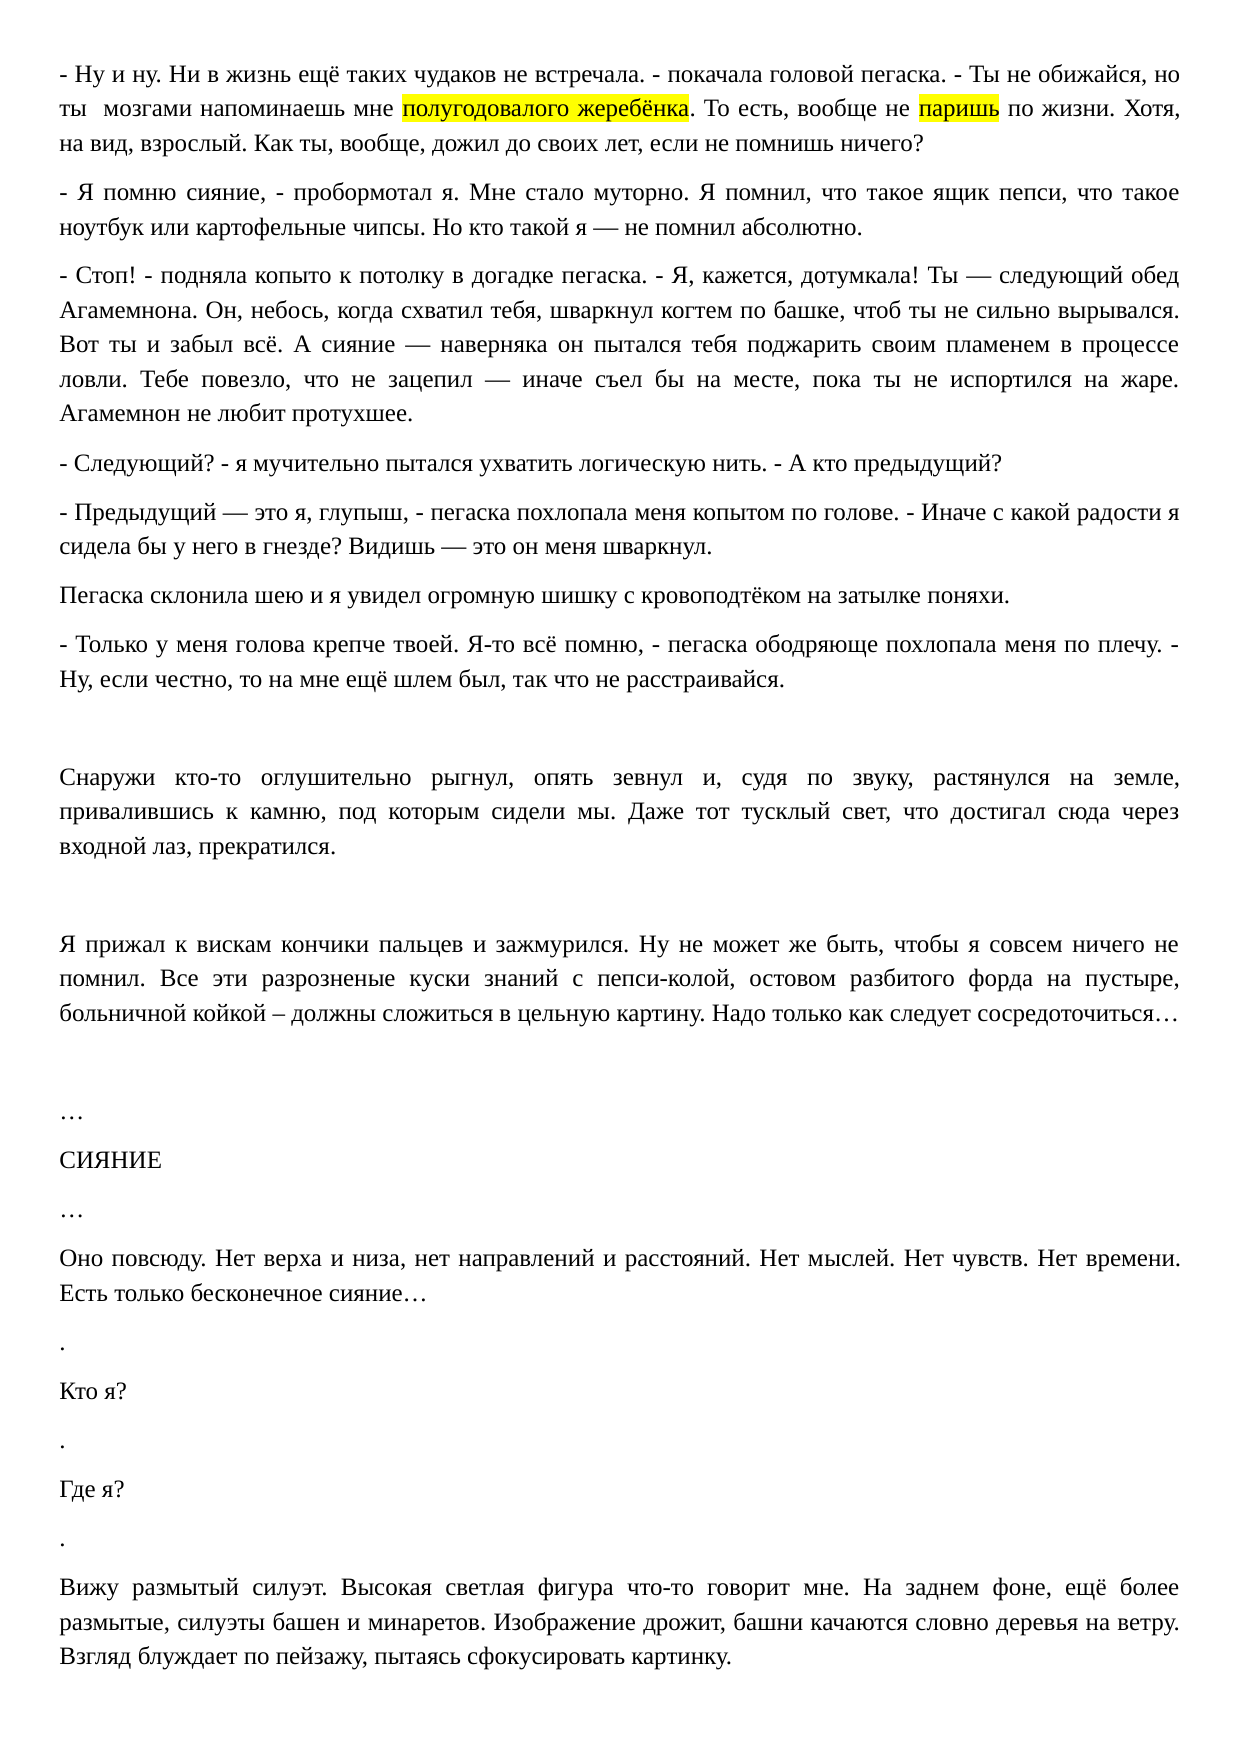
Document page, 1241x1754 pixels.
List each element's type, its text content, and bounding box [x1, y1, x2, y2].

text Оно повсюду. Нет верха и низа, нет направлений и расстояний. Нет мыслей. Нет чувств. Нет времени. Есть только бесконечное сияние… [59, 1243, 1181, 1306]
text - Ну и ну. Ни в жизнь ещё таких чудаков не встречала. - покачала головой пегаска. - Ты не обижайся, но ты мозгами напоминаешь мне полугодовалого жеребёнка. То есть, вообще не паришь по жизни. Хотя, на вид, взрослый. Как ты, вообще, дожил до своих лет, если не помнишь ничего? [59, 59, 1181, 157]
text . [59, 1327, 1181, 1356]
text Пегаска склонила шею и я увидел огромную шишку с кровоподтёком на затылке поняхи. [59, 580, 1181, 609]
text - Следующий? - я мучительно пытался ухватить логическую нить. - А кто предыдущий? [59, 448, 1181, 476]
text СИЯНИЕ [59, 1145, 1181, 1174]
text - Предыдущий — это я, глупыш, - пегаска похлопала меня копытом по голове. - Иначе с какой радости я сидела бы у него в гнезде? Видишь — это он меня шваркнул. [59, 497, 1181, 560]
text . [59, 1425, 1181, 1454]
text … [59, 1194, 1181, 1223]
text Я прижал к вискам кончики пальцев и зажмурился. Ну не может же быть, чтобы я совсем ничего не помнил. Все эти разрозненые куски знаний с пепси-колой, остовом разбитого форда на пустыре, больничной койкой – должны сложиться в цельную картину. Надо только как следует сосредоточиться… [59, 929, 1181, 1027]
text Снаружи кто-то оглушительно рыгнул, опять зевнул и, судя по звуку, растянулся на земле, привалившись к камню, под которым сидели мы. Даже тот тусклый свет, что достигал сюда через входной лаз, прекратился. [59, 762, 1181, 859]
text - Только у меня голова крепче твоей. Я-то всё помню, - пегаска ободряюще похлопала меня по плечу. - Ну, если честно, то на мне ещё шлем был, так что не расстраивайся. [59, 629, 1181, 692]
text - Стоп! - подняла копыто к потолку в догадке пегаска. - Я, кажется, дотумкала! Ты — следующий обед Агамемнона. Он, небось, когда схватил тебя, шваркнул когтем по башке, чтоб ты не сильно вырывался. Вот ты и забыл всё. А сияние — наверняка он пытался тебя поджарить своим пламенем в процессе ловли. Тебе повезло, что не зацепил — иначе съел бы на месте, пока ты не испортился на жаре. Агамемнон не любит протухшее. [59, 261, 1181, 427]
text … [59, 1096, 1181, 1125]
text . [59, 1523, 1181, 1552]
text Вижу размытый силуэт. Высокая светлая фигура что-то говорит мне. На заднем фоне, ещё более размытые, силуэты башен и минаретов. Изображение дрожит, башни качаются словно деревья на ветру. Взгляд блуждает по пейзажу, пытаясь сфокусировать картинку. [59, 1572, 1181, 1670]
text - Я помню сияние, - пробормотал я. Мне стало муторно. Я помнил, что такое ящик пепси, что такое ноутбук или картофельные чипсы. Но кто такой я — не помнил абсолютно. [59, 177, 1181, 240]
text Кто я? [59, 1376, 1181, 1404]
text Где я? [59, 1474, 1181, 1503]
